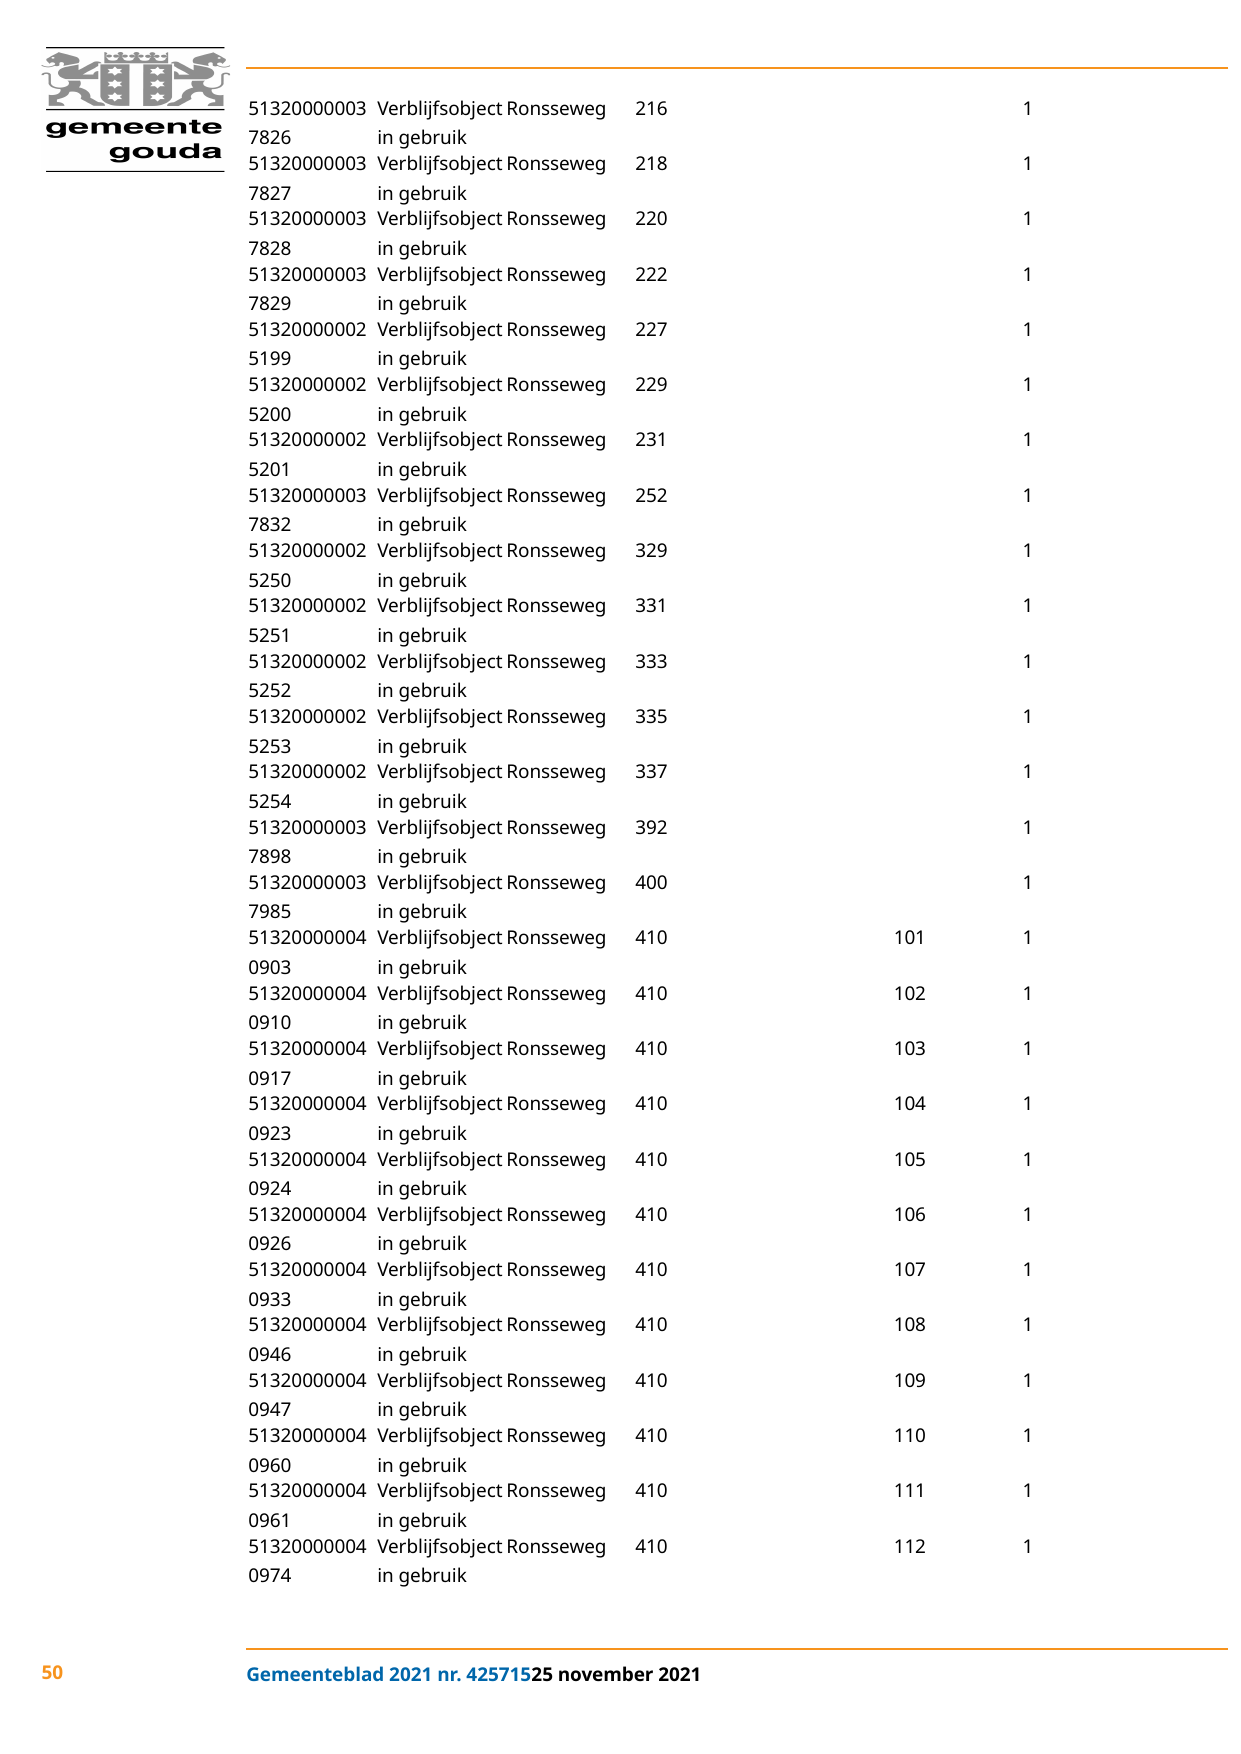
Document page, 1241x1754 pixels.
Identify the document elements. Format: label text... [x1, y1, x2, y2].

table_cell Ronsseweg [506, 593, 635, 648]
table_cell 410 [635, 1367, 764, 1422]
table_cell [764, 1256, 893, 1312]
table_cell Verblijfsobject in gebruik [377, 648, 506, 703]
table_cell [894, 703, 1022, 758]
table_cell Verblijfsobject in gebruik [377, 537, 506, 593]
table_cell [894, 537, 1022, 593]
table_cell 111 [894, 1478, 1022, 1533]
table_cell Ronsseweg [506, 1312, 635, 1367]
table_cell 1 [1023, 482, 1152, 537]
table_cell Ronsseweg [506, 1035, 635, 1090]
table_cell 410 [635, 1422, 764, 1478]
table_cell 107 [894, 1256, 1022, 1312]
table_cell Ronsseweg [506, 925, 635, 980]
table_cell [764, 150, 893, 205]
table_cell [764, 1367, 893, 1422]
table_cell 1 [1023, 648, 1152, 703]
table_cell Ronsseweg [506, 316, 635, 371]
table_cell [764, 925, 893, 980]
table_cell 1 [1023, 1035, 1152, 1090]
table_cell 410 [635, 1312, 764, 1367]
table_cell [764, 537, 893, 593]
table_cell 1 [1023, 1533, 1152, 1588]
table_cell 1 [1023, 593, 1152, 648]
table_cell Ronsseweg [506, 1367, 635, 1422]
table_cell [894, 759, 1022, 814]
table_cell Ronsseweg [506, 261, 635, 316]
table_cell [764, 427, 893, 482]
table_cell 513200000040933 [248, 1256, 377, 1312]
table_cell Verblijfsobject in gebruik [377, 261, 506, 316]
table_cell 329 [635, 537, 764, 593]
table_cell [894, 814, 1022, 869]
table_cell 410 [635, 925, 764, 980]
table_cell [894, 371, 1022, 427]
table_cell Ronsseweg [506, 980, 635, 1035]
table_cell 252 [635, 482, 764, 537]
table_cell Ronsseweg [506, 150, 635, 205]
table_cell Verblijfsobject in gebruik [377, 482, 506, 537]
table_cell [764, 1035, 893, 1090]
table_cell Verblijfsobject in gebruik [377, 1533, 506, 1588]
table_cell 1 [1023, 925, 1152, 980]
table_cell 1 [1023, 1367, 1152, 1422]
table_cell 513200000040917 [248, 1035, 377, 1090]
table_cell 513200000040947 [248, 1367, 377, 1422]
table_cell 392 [635, 814, 764, 869]
table_cell 101 [894, 925, 1022, 980]
table_cell 513200000040923 [248, 1090, 377, 1146]
table_cell Ronsseweg [506, 205, 635, 261]
table_cell [764, 814, 893, 869]
table_cell Ronsseweg [506, 371, 635, 427]
table_cell 331 [635, 593, 764, 648]
table_cell 513200000025252 [248, 648, 377, 703]
table_cell 513200000040924 [248, 1146, 377, 1201]
table_cell [764, 703, 893, 758]
table_cell [764, 593, 893, 648]
table_cell 513200000037829 [248, 261, 377, 316]
table_cell 1 [1023, 371, 1152, 427]
table_cell Ronsseweg [506, 759, 635, 814]
table_cell [764, 1146, 893, 1201]
table_cell [764, 1422, 893, 1478]
table_cell Verblijfsobject in gebruik [377, 1035, 506, 1090]
table_cell [894, 427, 1022, 482]
table_cell 513200000025201 [248, 427, 377, 482]
table_cell Ronsseweg [506, 537, 635, 593]
table_cell 410 [635, 1533, 764, 1588]
table_cell 1 [1023, 261, 1152, 316]
table_cell [764, 482, 893, 537]
table_cell 102 [894, 980, 1022, 1035]
table_cell Verblijfsobject in gebruik [377, 814, 506, 869]
table_cell 220 [635, 205, 764, 261]
table_cell 513200000025254 [248, 759, 377, 814]
table_cell [894, 482, 1022, 537]
table_cell 1 [1023, 205, 1152, 261]
table_cell 1 [1023, 150, 1152, 205]
table_cell [764, 261, 893, 316]
table_cell 513200000040960 [248, 1422, 377, 1478]
table_cell 1 [1023, 814, 1152, 869]
table_cell 1 [1023, 1312, 1152, 1367]
table_cell 1 [1023, 980, 1152, 1035]
table_cell 108 [894, 1312, 1022, 1367]
table_cell Ronsseweg [506, 427, 635, 482]
table_cell [894, 316, 1022, 371]
table_cell 106 [894, 1201, 1022, 1256]
table_cell 513200000025250 [248, 537, 377, 593]
table_cell Ronsseweg [506, 95, 635, 150]
table_cell 1 [1023, 759, 1152, 814]
table_cell [764, 1312, 893, 1367]
table_cell 1 [1023, 95, 1152, 150]
table_cell 513200000025253 [248, 703, 377, 758]
table_cell 1 [1023, 537, 1152, 593]
table_cell 103 [894, 1035, 1022, 1090]
table_cell 410 [635, 1035, 764, 1090]
table_cell 513200000040910 [248, 980, 377, 1035]
table_cell [764, 1090, 893, 1146]
table_cell Verblijfsobject in gebruik [377, 1478, 506, 1533]
table_cell Verblijfsobject in gebruik [377, 980, 506, 1035]
table_cell 513200000025200 [248, 371, 377, 427]
table_cell 1 [1023, 703, 1152, 758]
table_cell [894, 593, 1022, 648]
table_cell 513200000025251 [248, 593, 377, 648]
table_cell 513200000040974 [248, 1533, 377, 1588]
table_cell Ronsseweg [506, 1256, 635, 1312]
table_cell 410 [635, 1201, 764, 1256]
table_cell 513200000037898 [248, 814, 377, 869]
table_cell [764, 316, 893, 371]
table_cell Verblijfsobject in gebruik [377, 1312, 506, 1367]
table_cell 1 [1023, 1201, 1152, 1256]
table_cell Ronsseweg [506, 482, 635, 537]
table_cell Verblijfsobject in gebruik [377, 1201, 506, 1256]
picture [41, 47, 231, 172]
table_cell 1 [1023, 1146, 1152, 1201]
table_cell [764, 1201, 893, 1256]
table_cell Verblijfsobject in gebruik [377, 759, 506, 814]
table_cell Verblijfsobject in gebruik [377, 95, 506, 150]
table_cell 410 [635, 1090, 764, 1146]
table_cell Ronsseweg [506, 1201, 635, 1256]
table_cell Verblijfsobject in gebruik [377, 1090, 506, 1146]
table_cell [764, 980, 893, 1035]
table_cell Ronsseweg [506, 648, 635, 703]
table_cell 337 [635, 759, 764, 814]
table_cell 109 [894, 1367, 1022, 1422]
table_cell 231 [635, 427, 764, 482]
table_cell [894, 205, 1022, 261]
table_cell 112 [894, 1533, 1022, 1588]
table_cell [764, 648, 893, 703]
table_cell 333 [635, 648, 764, 703]
table_cell 410 [635, 1146, 764, 1201]
table_cell Ronsseweg [506, 1478, 635, 1533]
table_cell 1 [1023, 1090, 1152, 1146]
table_cell 513200000037985 [248, 869, 377, 924]
table_cell 513200000025199 [248, 316, 377, 371]
table_cell 410 [635, 1478, 764, 1533]
table_cell 218 [635, 150, 764, 205]
table_cell 513200000040903 [248, 925, 377, 980]
table_cell [764, 371, 893, 427]
table_cell Verblijfsobject in gebruik [377, 1422, 506, 1478]
table_cell [764, 1533, 893, 1588]
table_cell [764, 1478, 893, 1533]
table_cell 513200000037826 [248, 95, 377, 150]
table_cell Ronsseweg [506, 1533, 635, 1588]
table_cell [894, 261, 1022, 316]
table_cell [764, 759, 893, 814]
table_cell 513200000040926 [248, 1201, 377, 1256]
table_cell Verblijfsobject in gebruik [377, 925, 506, 980]
table_cell Ronsseweg [506, 1090, 635, 1146]
table_cell 1 [1023, 427, 1152, 482]
table_cell 513200000040961 [248, 1478, 377, 1533]
table_cell 229 [635, 371, 764, 427]
table_cell Verblijfsobject in gebruik [377, 1256, 506, 1312]
table_cell Ronsseweg [506, 1146, 635, 1201]
table_cell Verblijfsobject in gebruik [377, 703, 506, 758]
table_cell Ronsseweg [506, 869, 635, 924]
table_cell [764, 869, 893, 924]
table_cell Verblijfsobject in gebruik [377, 427, 506, 482]
table_cell 410 [635, 980, 764, 1035]
table_cell Verblijfsobject in gebruik [377, 316, 506, 371]
table_cell Verblijfsobject in gebruik [377, 1367, 506, 1422]
table_cell 227 [635, 316, 764, 371]
table_cell 105 [894, 1146, 1022, 1201]
table_cell Verblijfsobject in gebruik [377, 593, 506, 648]
table_cell 513200000037832 [248, 482, 377, 537]
table_cell 513200000040946 [248, 1312, 377, 1367]
table_cell [894, 150, 1022, 205]
table_cell 1 [1023, 316, 1152, 371]
table_cell 216 [635, 95, 764, 150]
table_cell 410 [635, 1256, 764, 1312]
table_cell 222 [635, 261, 764, 316]
table_cell 1 [1023, 869, 1152, 924]
table_cell [764, 95, 893, 150]
table_cell 400 [635, 869, 764, 924]
table_cell 335 [635, 703, 764, 758]
table_cell Ronsseweg [506, 1422, 635, 1478]
table_cell 1 [1023, 1422, 1152, 1478]
table_cell Ronsseweg [506, 703, 635, 758]
table_cell Verblijfsobject in gebruik [377, 1146, 506, 1201]
table_cell Verblijfsobject in gebruik [377, 150, 506, 205]
table_cell 110 [894, 1422, 1022, 1478]
table_cell 1 [1023, 1478, 1152, 1533]
table_cell 104 [894, 1090, 1022, 1146]
table_cell 513200000037827 [248, 150, 377, 205]
table_cell [894, 648, 1022, 703]
table_cell Verblijfsobject in gebruik [377, 869, 506, 924]
table_cell 513200000037828 [248, 205, 377, 261]
table_cell Verblijfsobject in gebruik [377, 371, 506, 427]
table_cell [894, 95, 1022, 150]
table_cell 1 [1023, 1256, 1152, 1312]
table_cell Verblijfsobject in gebruik [377, 205, 506, 261]
table_cell [764, 205, 893, 261]
table_cell Ronsseweg [506, 814, 635, 869]
table_cell [894, 869, 1022, 924]
